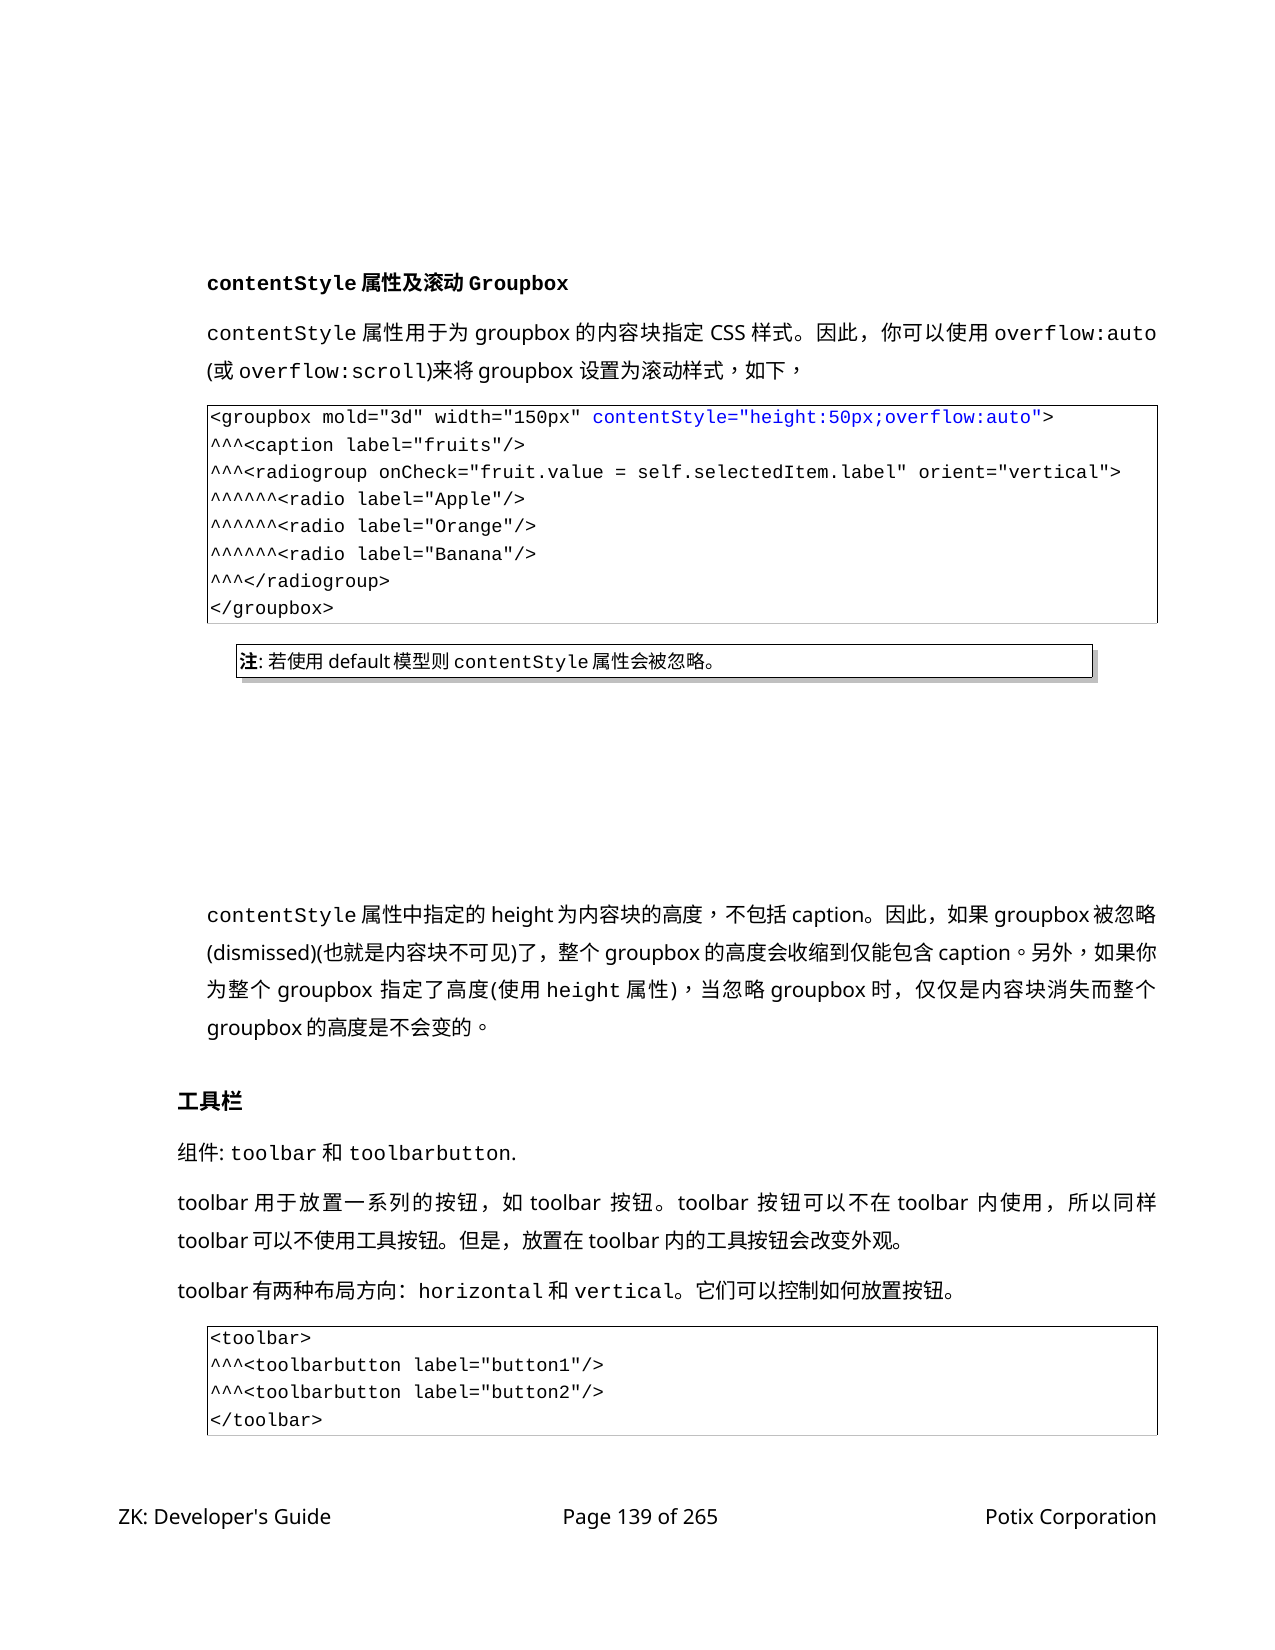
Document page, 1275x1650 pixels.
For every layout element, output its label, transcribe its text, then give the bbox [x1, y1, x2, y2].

text ^^^^^^<radio label="Apple"/> [208, 487, 1157, 511]
text contentStyle属性用于为groupbox的内容块指定CSS样式。因此，你可以使用overflow:auto (或 overflow:scroll)来将groupbox 设置为滚动样式，如下， [207, 317, 1157, 385]
text 注: 若使用default模型则contentStyle属性会被忽略。 [237, 645, 1092, 677]
text <toolbar> [208, 1327, 1157, 1350]
text 组件: toolbar 和 toolbarbutton. [177, 1136, 1157, 1166]
text ^^^<toolbarbutton label="button2"/> [208, 1380, 1157, 1404]
text ^^^<caption label="fruits"/> [208, 433, 1157, 457]
text contentStyle属性中指定的height为内容块的高度，不包括caption。因此，如果groupbox被忽略(dismissed)(也就是内容块不可见)了，整个groupbox的高度会收缩到仅能包含caption。另外，如果你为整个groupbox 指定了高度(使用height属性)，当忽略groupbox时，仅仅是内容块消失而整个groupbox的高度是不会变的。 [207, 898, 1157, 1041]
text ^^^<radiogroup onCheck="fruit.value = self.selectedItem.label" orient="vertical"> [208, 460, 1157, 484]
text ^^^^^^<radio label="Banana"/> [208, 541, 1157, 566]
text ^^^</radiogroup> [208, 568, 1157, 593]
subtitle contentStyle属性及滚动Groupbox [207, 184, 1157, 296]
subtitle 工具栏 [177, 1084, 1157, 1115]
text ^^^<toolbarbutton label="button1"/> [208, 1353, 1157, 1377]
text </groupbox> [208, 596, 1157, 623]
text <groupbox mold="3d" width="150px" contentStyle="height:50px;overflow:auto"> [208, 406, 1157, 430]
text </toolbar> [208, 1407, 1157, 1435]
text toolbar用于放置一系列的按钮，如toolbar 按钮。toolbar 按钮可以不在toolbar 内使用，所以同样toolbar可以不使用工具按钮。但是，放置在toolbar 内的工具按钮会改变外观。 [177, 1187, 1157, 1254]
text toolbar有两种布局方向：horizontal 和 vertical。它们可以控制如何放置按钮。 [177, 1275, 1157, 1305]
text ^^^^^^<radio label="Orange"/> [208, 514, 1157, 538]
